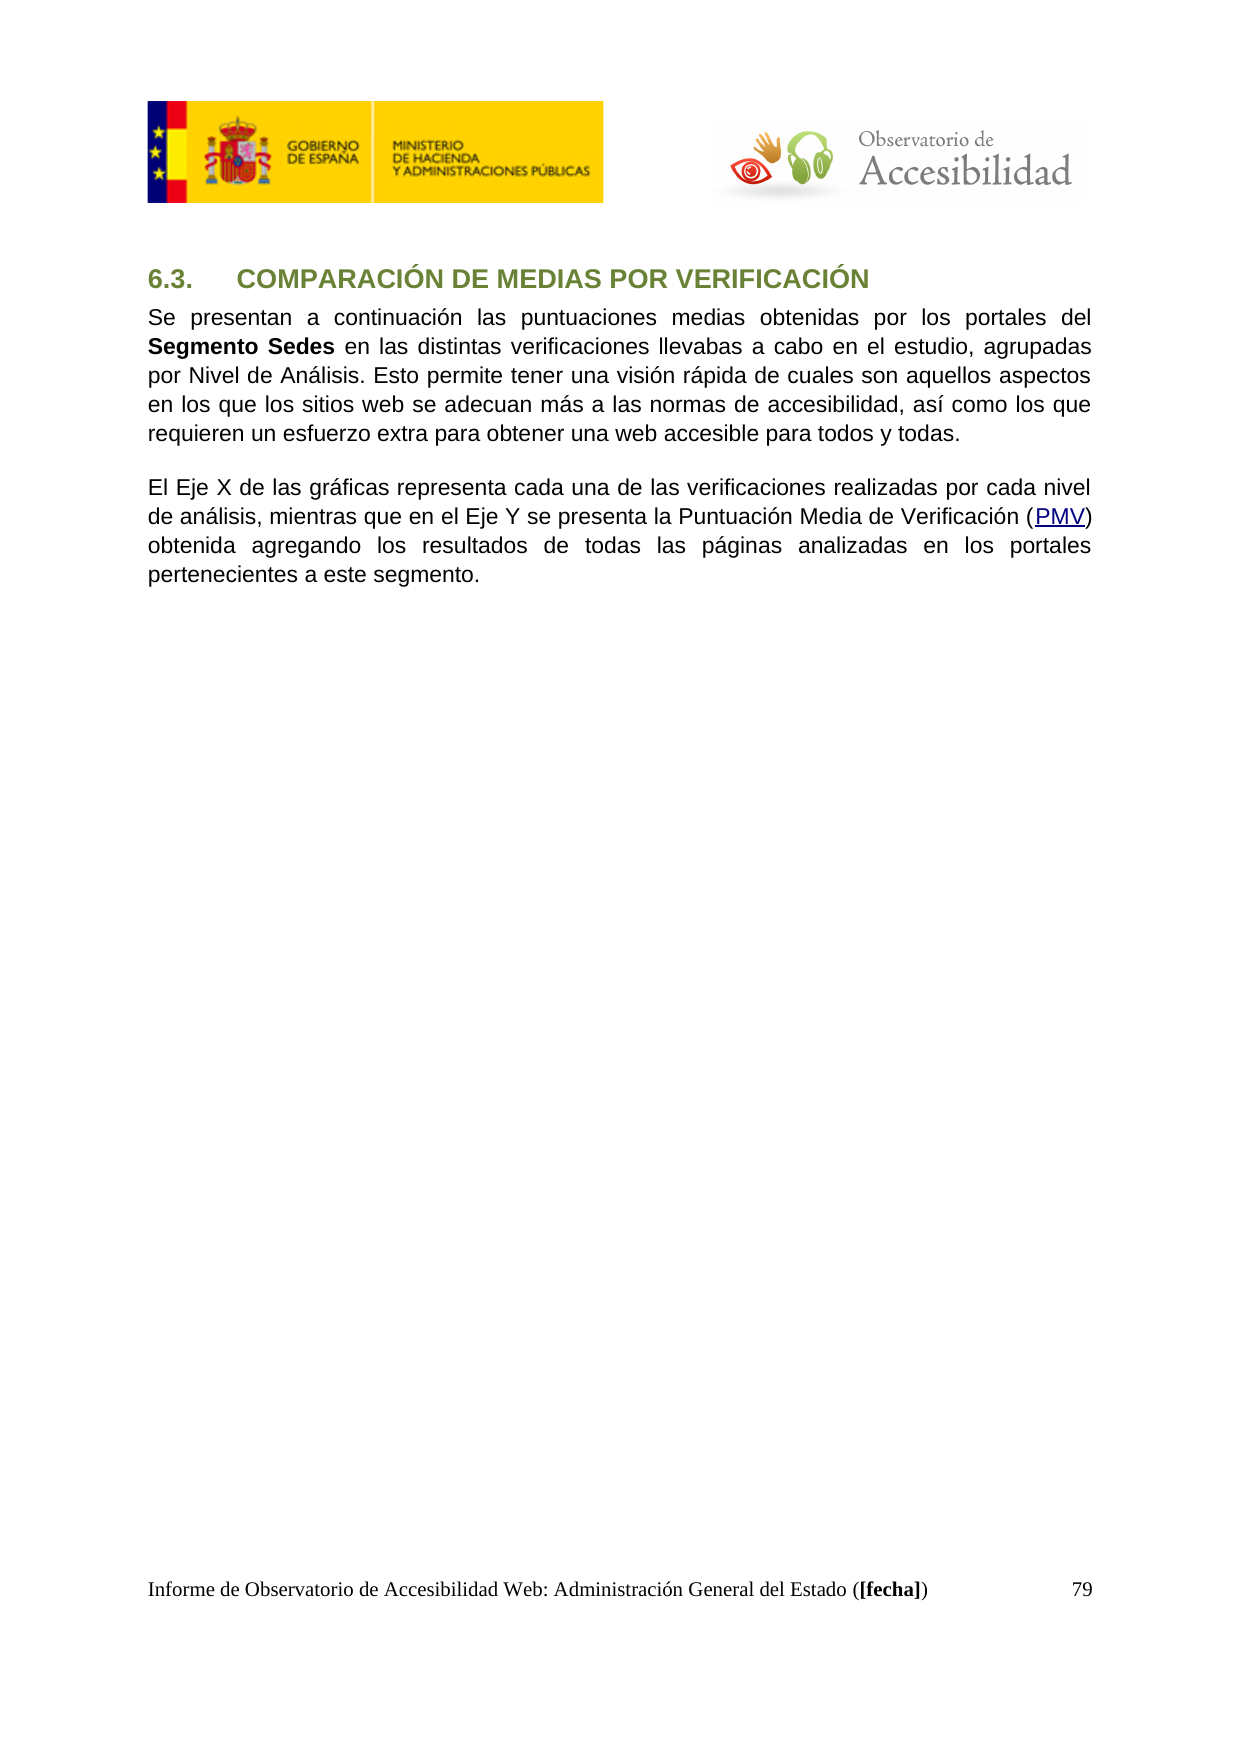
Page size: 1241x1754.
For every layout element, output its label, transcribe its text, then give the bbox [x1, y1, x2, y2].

picture [147, 101, 604, 203]
picture [710, 122, 1086, 205]
list Comparación de medias por verificación [148, 263, 1092, 294]
text El Eje X de las gráficas representa cada una de las verificaciones realizadas por cada nivel de análisis, mientras que en el Eje Y se presenta la Puntuación Media de Verificación (PMV) obtenida agregando los resultados de todas las páginas analizadas en los portales pertenecientes a este segmento. [148, 474, 1092, 587]
text Se presentan a continuación las puntuaciones medias obtenidas por los portales del Segmento Sedes en las distintas verificaciones llevabas a cabo en el estudio, agrupadas por Nivel de Análisis. Esto permite tener una visión rápida de cuales son aquellos aspectos en los que los sitios web se adecuan más a las normas de accesibilidad, así como los que requieren un esfuerzo extra para obtener una web accesible para todos y todas. [148, 304, 1092, 446]
